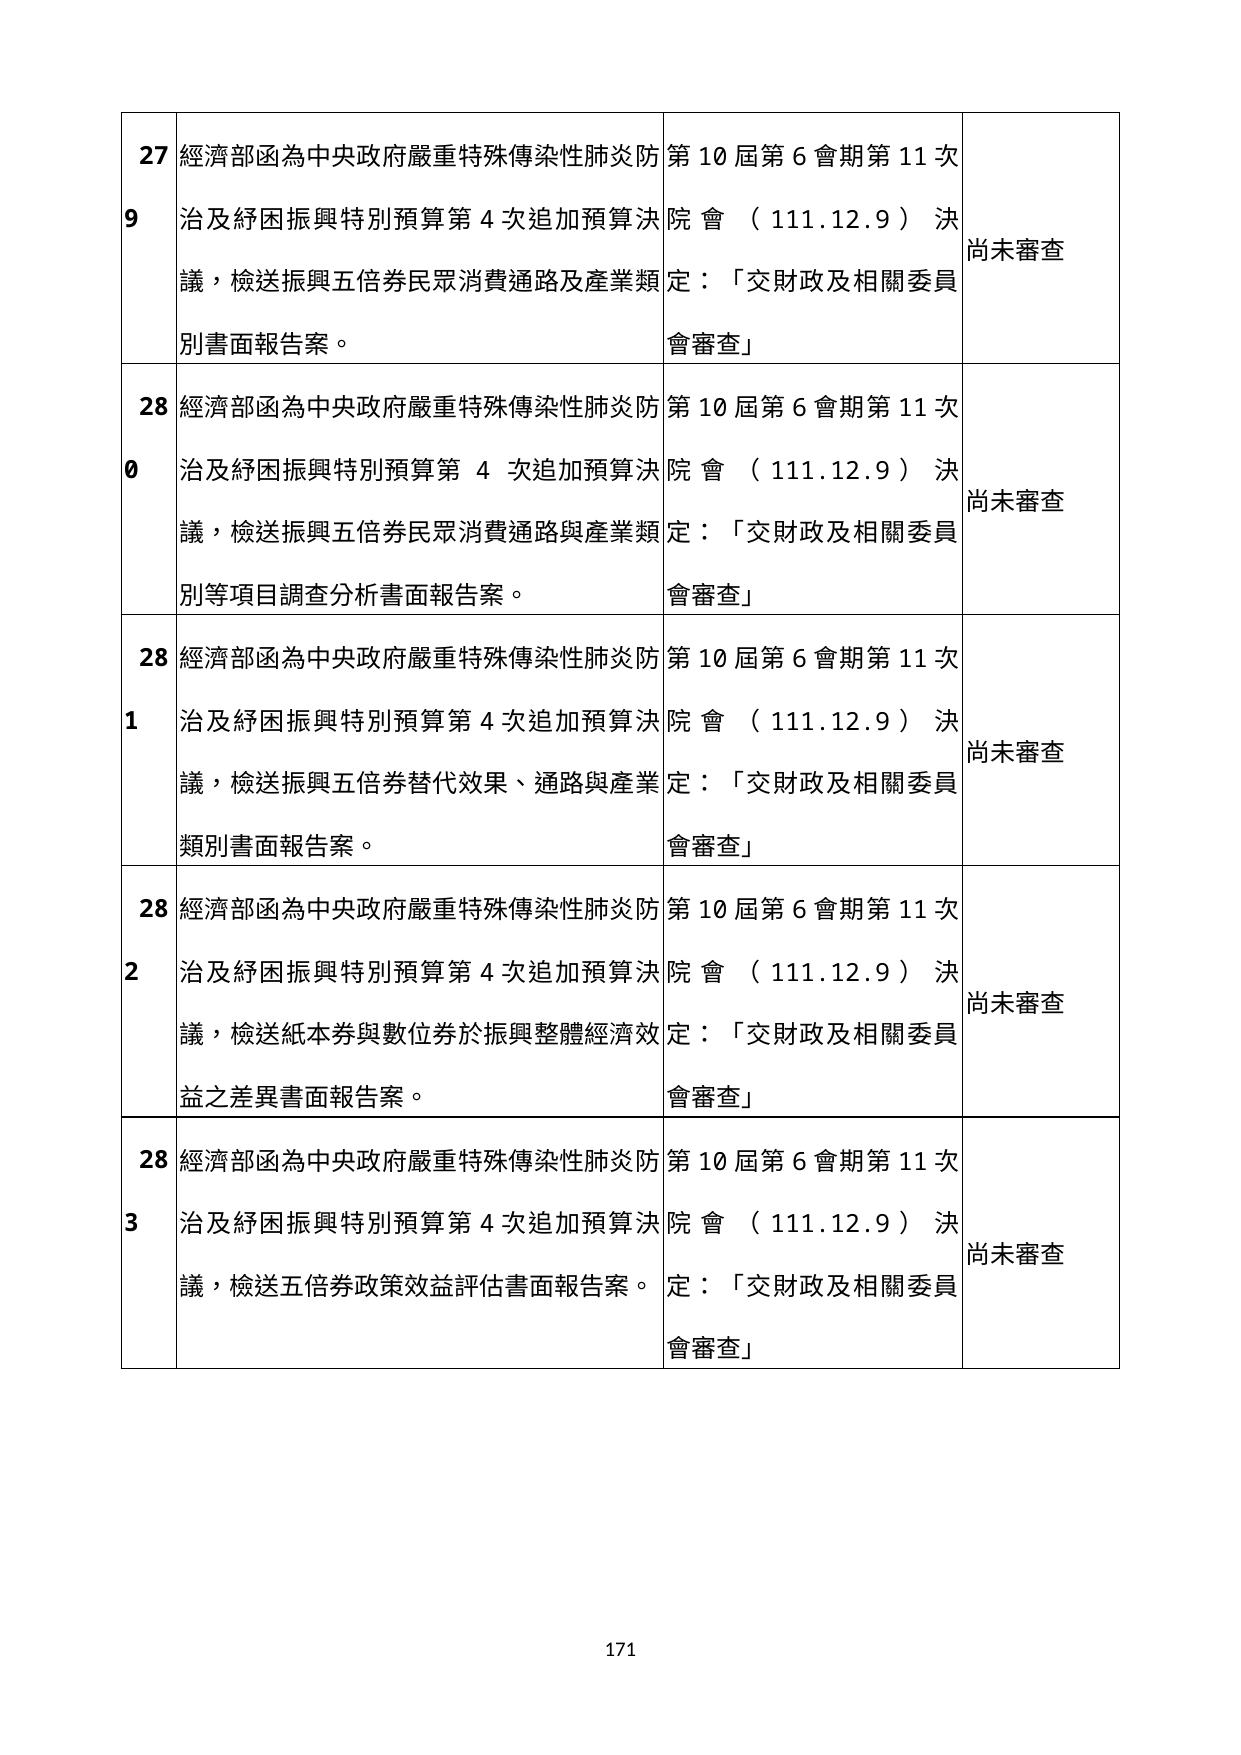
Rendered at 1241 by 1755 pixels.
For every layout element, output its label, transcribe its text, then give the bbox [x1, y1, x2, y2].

table_cell [122, 113, 176, 363]
table_cell 尚未審查 [963, 1118, 1119, 1367]
table_cell [122, 615, 176, 865]
table_cell 尚未審查 [963, 866, 1119, 1116]
table_cell [122, 364, 176, 614]
table_cell 經濟部函為中央政府嚴重特殊傳染性肺炎防治及紓困振興特別預算第4次追加預算決議，檢送五倍券政策效益評估書面報告案。 [177, 1118, 663, 1367]
table_cell 尚未審查 [963, 615, 1119, 865]
table_cell 尚未審查 [963, 113, 1119, 363]
table_cell 經濟部函為中央政府嚴重特殊傳染性肺炎防治及紓困振興特別預算第4次追加預算決議，檢送紙本券與數位券於振興整體經濟效益之差異書面報告案。 [177, 866, 663, 1116]
table_cell 經濟部函為中央政府嚴重特殊傳染性肺炎防治及紓困振興特別預算第4次追加預算決議，檢送振興五倍券替代效果、通路與產業類別書面報告案。 [177, 615, 663, 865]
table_cell 第10屆第6會期第11次院會（111.12.9）決定：「交財政及相關委員會審查」 [664, 1118, 962, 1367]
table_cell 經濟部函為中央政府嚴重特殊傳染性肺炎防治及紓困振興特別預算第4次追加預算決議，檢送振興五倍券民眾消費通路及產業類別書面報告案。 [177, 113, 663, 363]
table_cell [122, 1118, 176, 1367]
table_cell 經濟部函為中央政府嚴重特殊傳染性肺炎防治及紓困振興特別預算第 4 次追加預算決議，檢送振興五倍券民眾消費通路與產業類別等項目調查分析書面報告案。 [177, 364, 663, 614]
table_cell 第10屆第6會期第11次院會（111.12.9）決定：「交財政及相關委員會審查」 [664, 866, 962, 1116]
table_cell 尚未審查 [963, 364, 1119, 614]
table_cell 第10屆第6會期第11次院會（111.12.9）決定：「交財政及相關委員會審查」 [664, 364, 962, 614]
table_cell 第10屆第6會期第11次院會（111.12.9）決定：「交財政及相關委員會審查」 [664, 113, 962, 363]
table_cell 第10屆第6會期第11次院會（111.12.9）決定：「交財政及相關委員會審查」 [664, 615, 962, 865]
table_cell [122, 866, 176, 1116]
